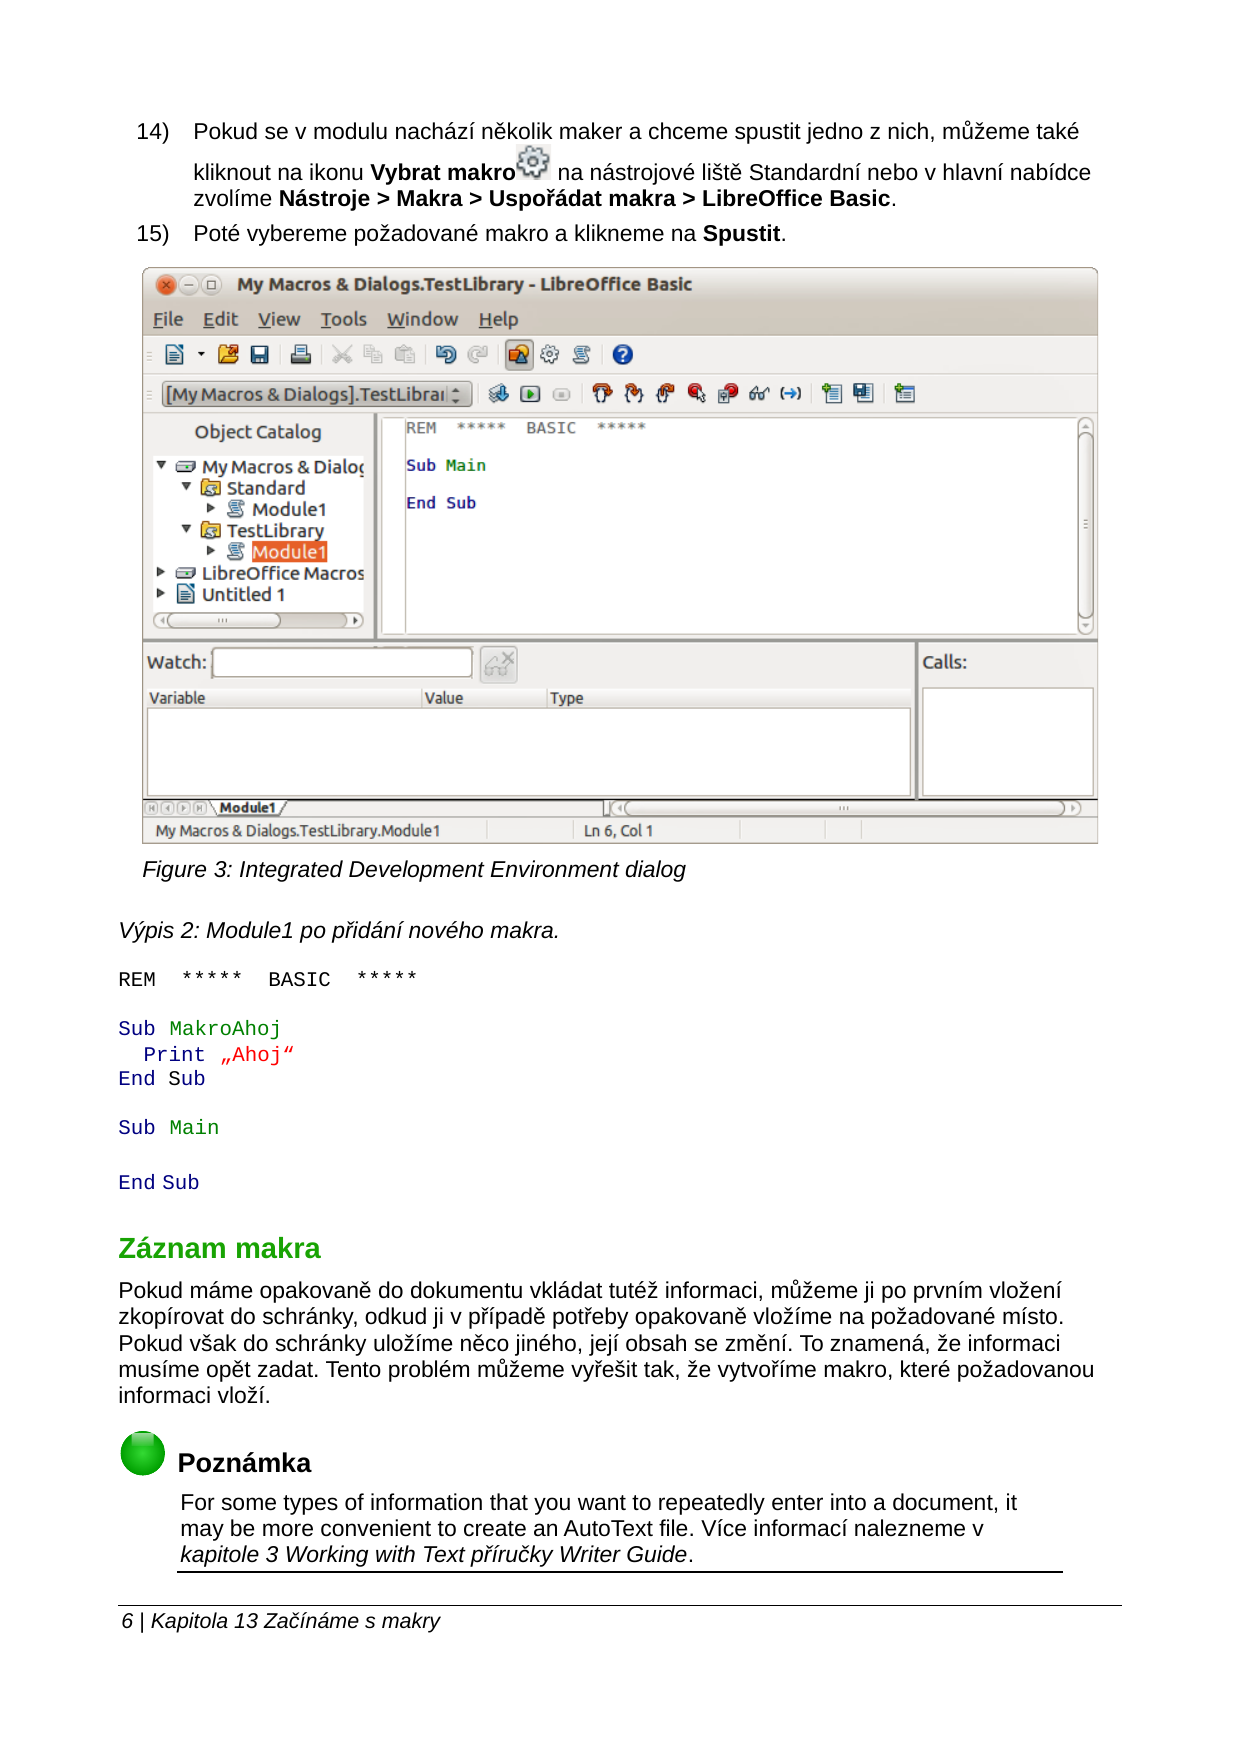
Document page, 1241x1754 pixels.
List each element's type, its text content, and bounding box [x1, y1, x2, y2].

list Poté vybereme požadované makro a klikneme na Spustit. [169, 220, 1122, 246]
text Sub Main [118, 1116, 1122, 1142]
text REM ***** BASIC ***** [118, 969, 1122, 993]
text Výpis 2 : Module1 po přidání nového makra. [118, 917, 1122, 943]
list Pokud se v modulu nachází několik maker a chceme spustit jedno z nich, můžeme také kliknout na ikonu Vybrat makro na nástrojové liště Standardní nebo v hlavní nabídce zvolíme Nástroje > Makra > Uspořádat makra > LibreOffice Basic. [169, 118, 1122, 211]
subtitle Poznámka [118, 1428, 1122, 1478]
text Pokud máme opakovaně do dokumentu vkládat tutéž informaci, můžeme ji po prvním vložení zkopírovat do schránky, odkud ji v případě potřeby opakovaně vložíme na požadované místo. Pokud však do schránky uložíme něco jiného, ​​její obsah se změní. To znamená, že informaci musíme opět zadat. Tento problém můžeme vyřešit tak, že vytvoříme makro, které požadovanou informaci vloží. [118, 1277, 1122, 1408]
text Print „Ahoj“ [118, 1042, 1122, 1068]
picture [142, 267, 1099, 844]
subtitle Záznam makra [118, 1231, 1122, 1265]
text End Sub [118, 1168, 1122, 1195]
text Figure 3: Integrated Development Environment dialog [142, 856, 1098, 882]
text End Sub [118, 1068, 1122, 1092]
text For some types of information that you want to repeatedly enter into a document, it may be more convenient to create an AutoText file. Více informací nalezneme v kapitole 3 Working with Text příručky Writer Guide. [177, 1485, 1063, 1571]
picture [515, 144, 552, 180]
text Sub MakroAhoj [118, 1016, 1122, 1042]
